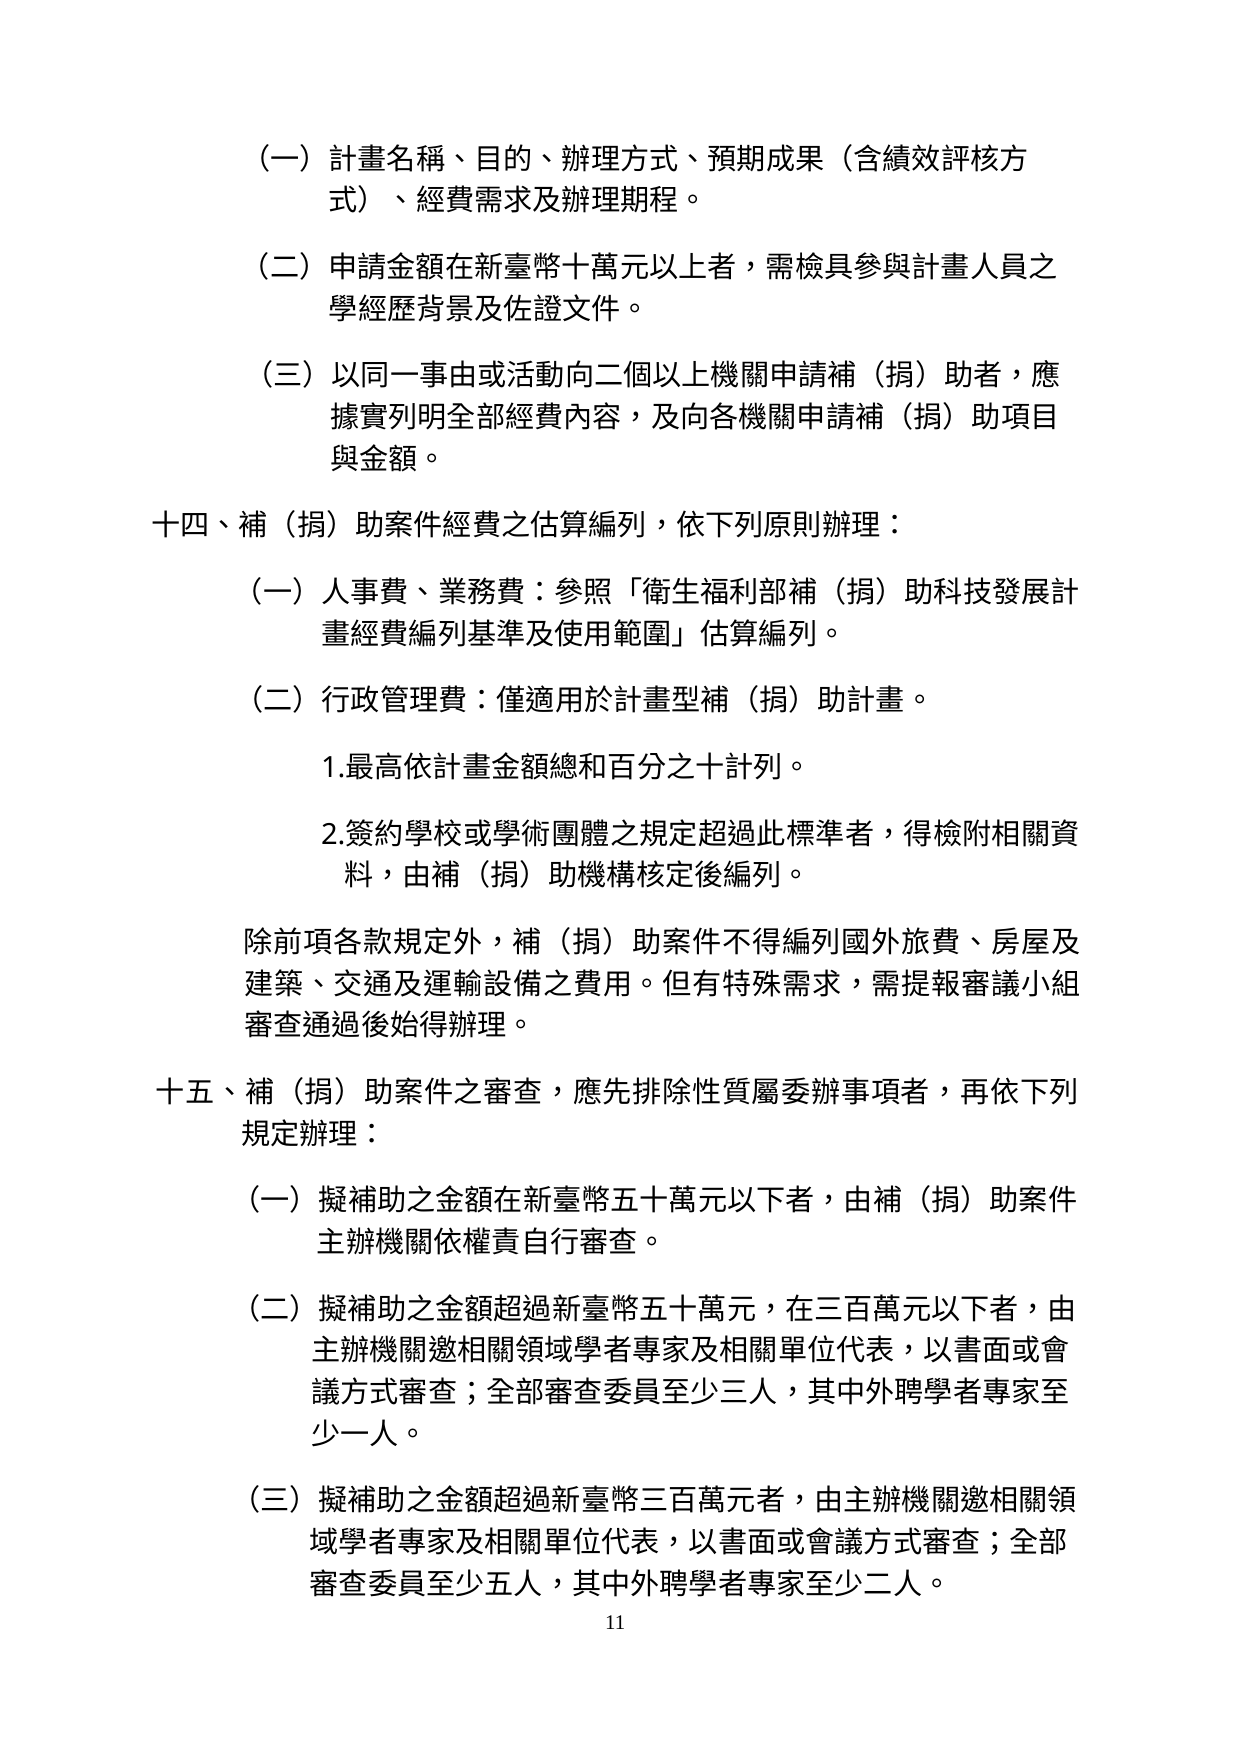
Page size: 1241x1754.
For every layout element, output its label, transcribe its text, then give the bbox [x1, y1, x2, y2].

text （三）以同一事由或活動向二個以上機關申請補（捐）助者，應據實列明全部經費內容，及向各機關申請補（捐）助項目與金額。 [244, 352, 1081, 477]
text （二）行政管理費：僅適用於計畫型補（捐）助計畫。 [234, 677, 1081, 719]
text （一）人事費、業務費：參照「衛生福利部補（捐）助科技發展計畫經費編列基準及使用範圍」估算編列。 [234, 569, 1081, 652]
text 十四、補（捐）助案件經費之估算編列，依下列原則辦理： [151, 502, 1081, 544]
text （二）申請金額在新臺幣十萬元以上者，需檢具參與計畫人員之學經歷背景及佐證文件。 [241, 244, 1081, 327]
text （三）擬補助之金額超過新臺幣三百萬元者，由主辦機關邀相關領域學者專家及相關單位代表，以書面或會議方式審查；全部審查委員至少五人，其中外聘學者專家至少二人。 [231, 1477, 1081, 1602]
text 1.最高依計畫金額總和百分之十計列。 [321, 744, 1081, 786]
text 除前項各款規定外，補（捐）助案件不得編列國外旅費、房屋及建築、交通及運輸設備之費用。但有特殊需求，需提報審議小組審查通過後始得辦理。 [244, 919, 1081, 1044]
text 十五、補（捐）助案件之審查，應先排除性質屬委辦事項者，再依下列規定辦理： [156, 1069, 1081, 1152]
text 2.簽約學校或學術團體之規定超過此標準者，得檢附相關資料，由補（捐）助機構核定後編列。 [321, 811, 1081, 894]
text （一）計畫名稱、目的、辦理方式、預期成果（含績效評核方式）、經費需求及辦理期程。 [241, 136, 1081, 219]
text （一）擬補助之金額在新臺幣五十萬元以下者，由補（捐）助案件主辦機關依權責自行審查。 [231, 1177, 1081, 1261]
text （二）擬補助之金額超過新臺幣五十萬元，在三百萬元以下者，由主辦機關邀相關領域學者專家及相關單位代表，以書面或會議方式審查；全部審查委員至少三人，其中外聘學者專家至少一人。 [231, 1286, 1081, 1452]
